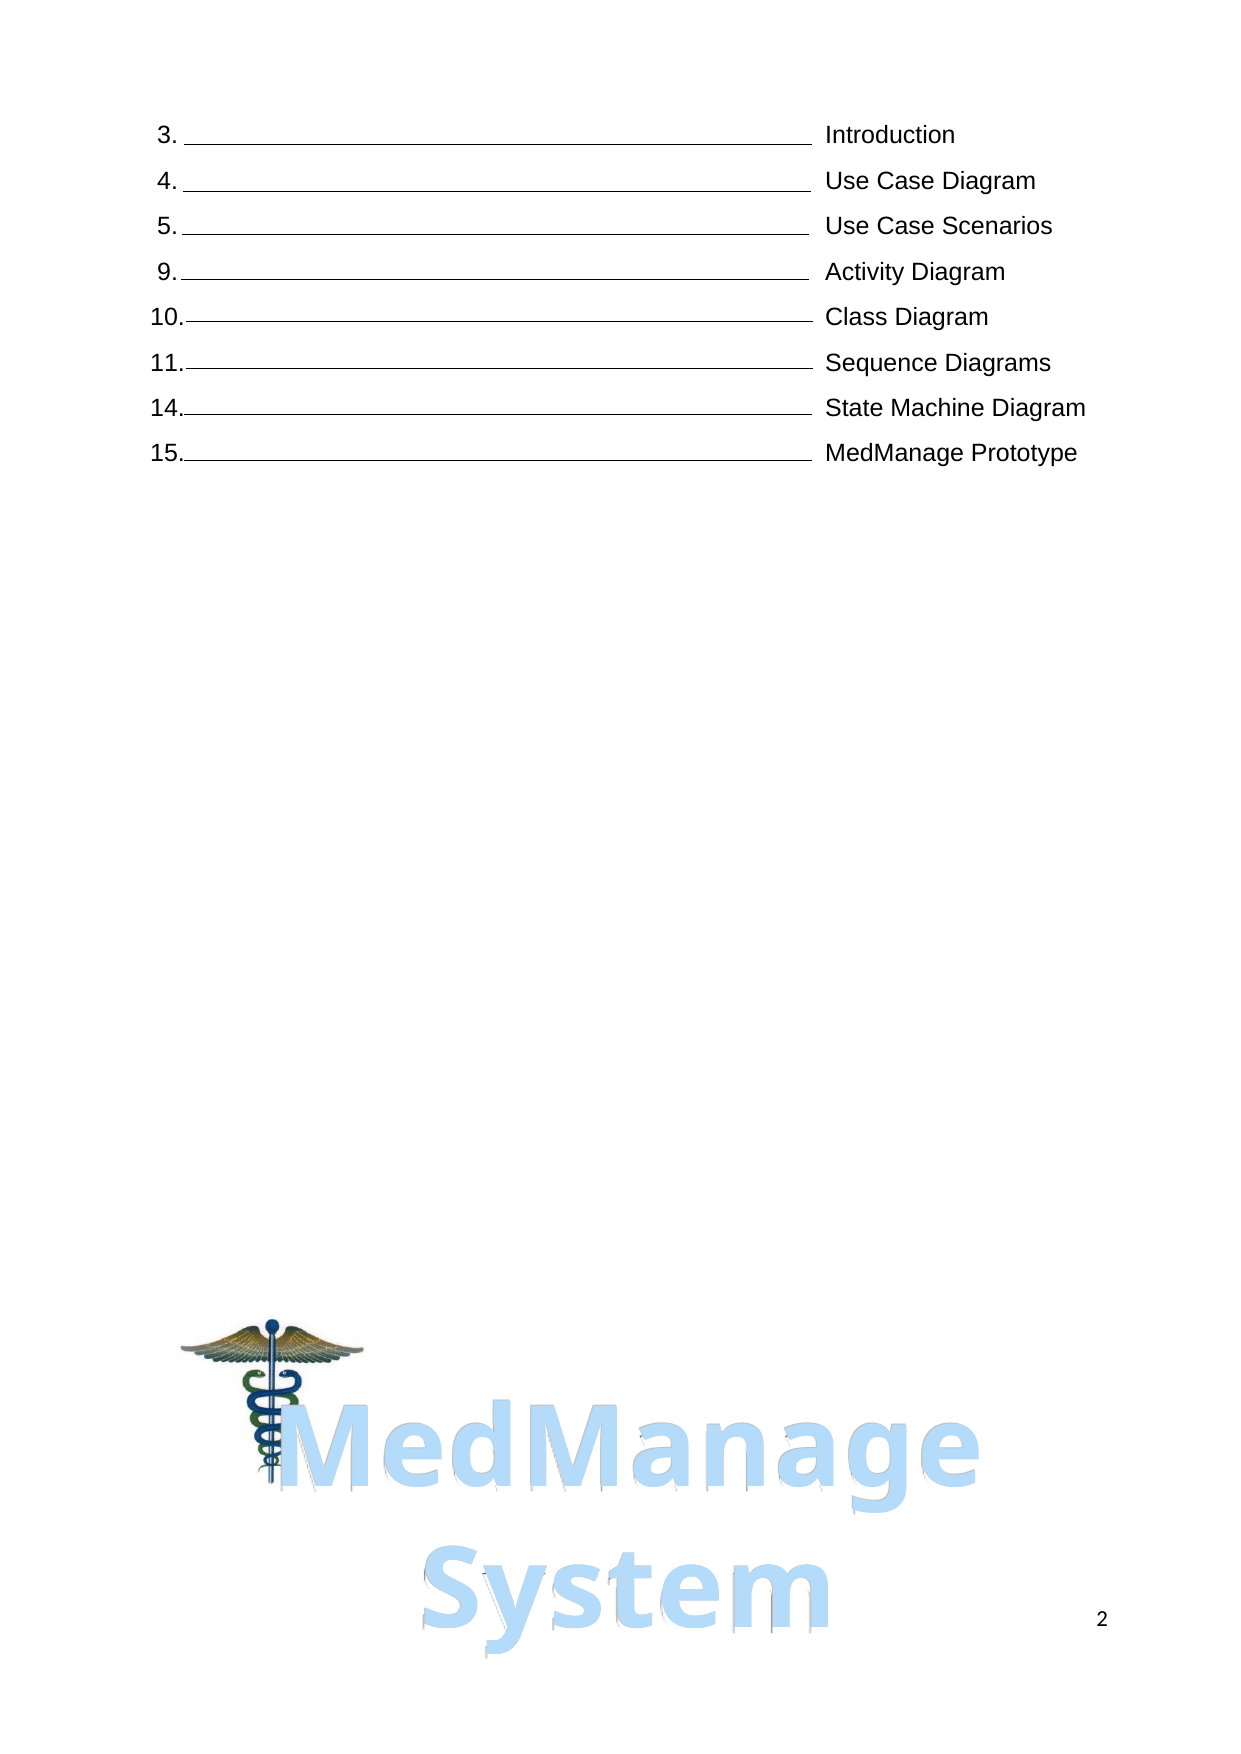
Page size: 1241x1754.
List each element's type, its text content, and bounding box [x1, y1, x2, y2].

text 5. Use Case Scenarios [150, 211, 1107, 240]
text 10. Class Diagram [150, 302, 1107, 331]
text 11. Sequence Diagrams [150, 347, 1107, 376]
text 3. Introduction [150, 120, 1107, 149]
text 15. MedManage Prototype [150, 438, 1107, 467]
text 4. Use Case Diagram [150, 166, 1107, 194]
text 14. State Machine Diagram [150, 393, 1107, 422]
text 9. Activity Diagram [150, 257, 1107, 285]
